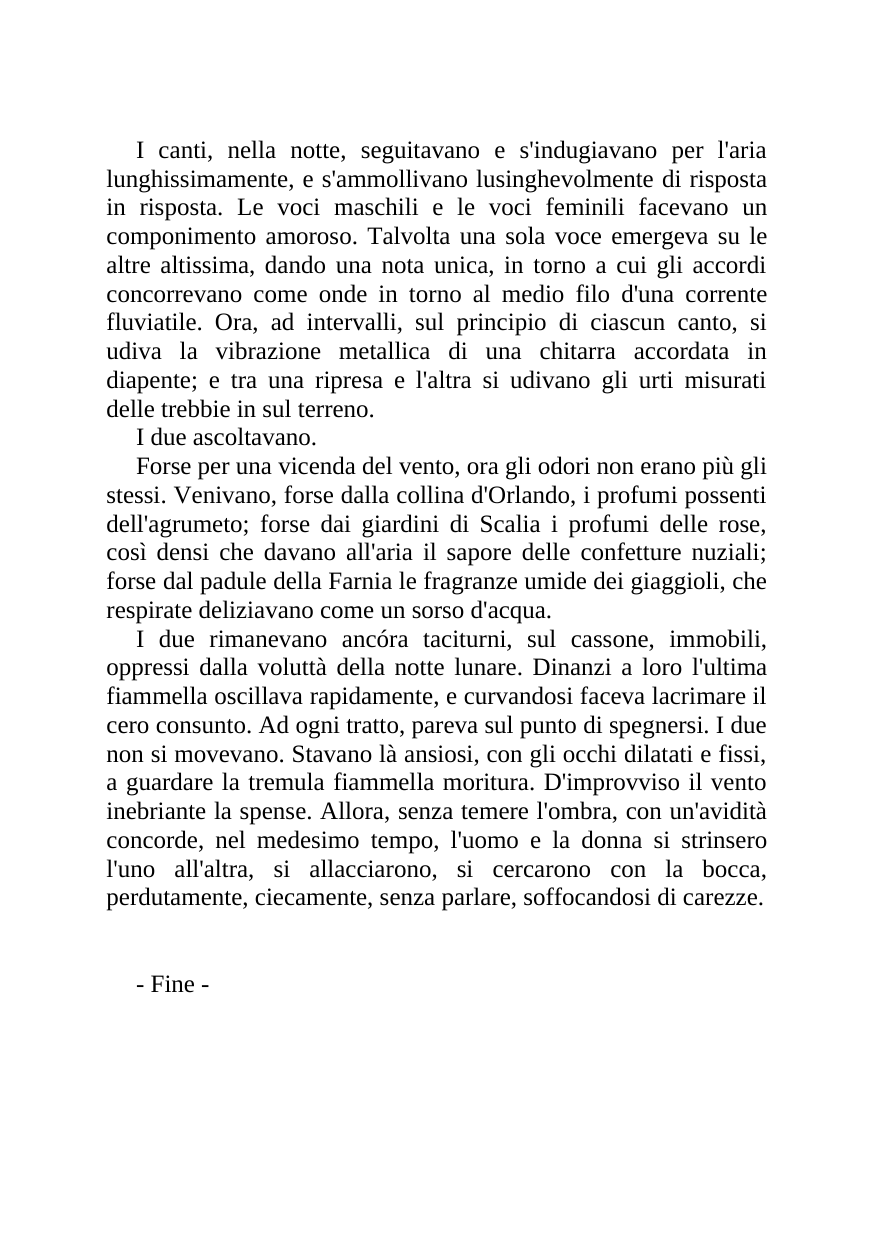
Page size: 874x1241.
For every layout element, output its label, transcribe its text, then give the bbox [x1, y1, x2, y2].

text - Fine - [106, 969, 768, 997]
text I due ascoltavano. [106, 422, 768, 451]
text I canti, nella notte, seguitavano e s'indugiavano per l'aria lunghissimamente, e s'ammollivano lusinghevolmente di risposta in risposta. Le voci maschili e le voci feminili facevano un componimento amoroso. Talvolta una sola voce emergeva su le altre altissima, dando una nota unica, in torno a cui gli accordi concorrevano come onde in torno al medio filo d'una corrente fluviatile. Ora, ad intervalli, sul principio di ciascun canto, si udiva la vibrazione metallica di una chitarra accordata in diapente; e tra una ripresa e l'altra si udivano gli urti misurati delle trebbie in sul terreno. [106, 135, 768, 422]
text I due rimanevano ancóra taciturni, sul cassone, immobili, oppressi dalla voluttà della notte lunare. Dinanzi a loro l'ultima fiammella oscillava rapidamente, e curvandosi faceva lacrimare il cero consunto. Ad ogni tratto, pareva sul punto di spegnersi. I due non si movevano. Stavano là ansiosi, con gli occhi dilatati e fissi, a guardare la tremula fiammella moritura. D'improvviso il vento inebriante la spense. Allora, senza temere l'ombra, con un'avidità concorde, nel medesimo tempo, l'uomo e la donna si strinsero l'uno all'altra, si allacciarono, si cercarono con la bocca, perdutamente, ciecamente, senza parlare, soffocandosi di carezze. [106, 624, 768, 911]
text Forse per una vicenda del vento, ora gli odori non erano più gli stessi. Venivano, forse dalla collina d'Orlando, i profumi possenti dell'agrumeto; forse dai giardini di Scalia i profumi delle rose, così densi che davano all'aria il sapore delle confetture nuziali; forse dal padule della Farnia le fragranze umide dei giaggioli, che respirate deliziavano come un sorso d'acqua. [106, 451, 768, 624]
